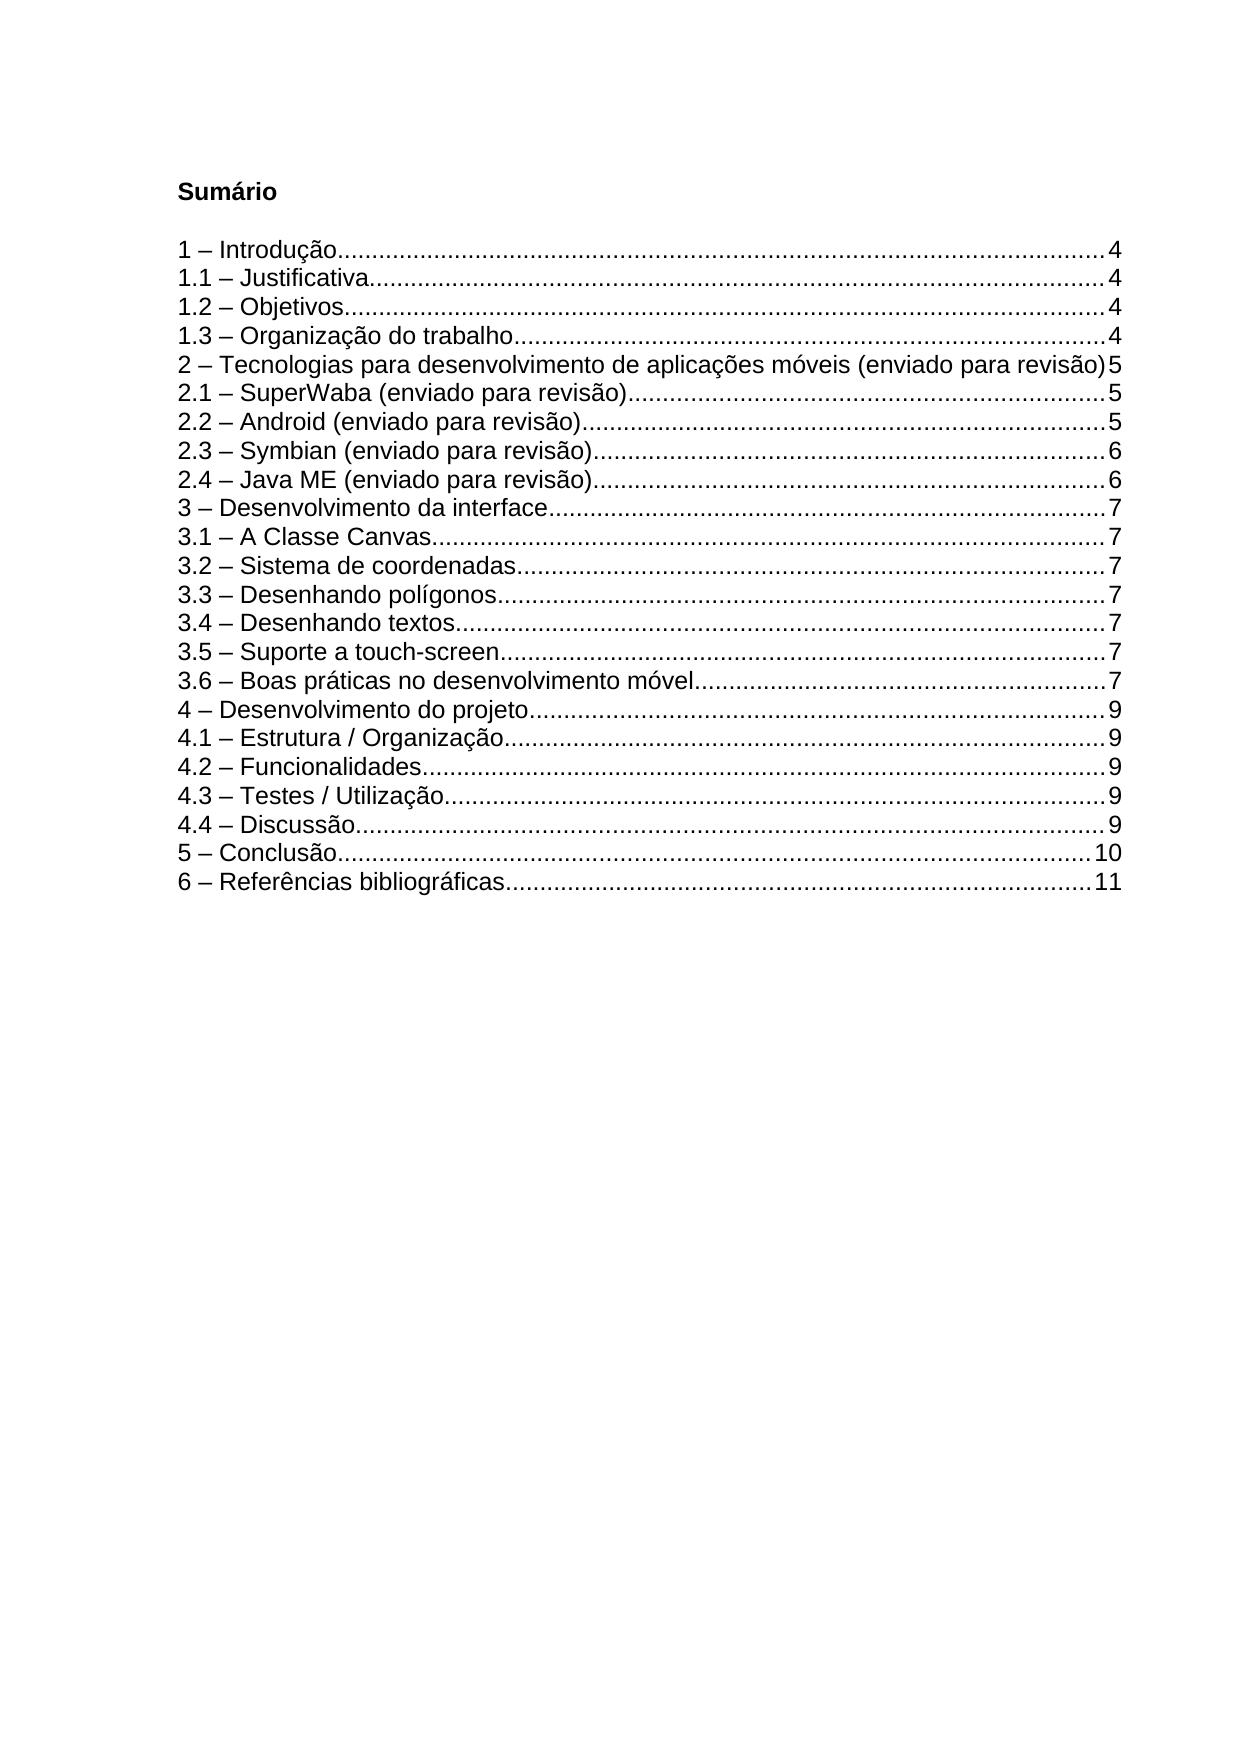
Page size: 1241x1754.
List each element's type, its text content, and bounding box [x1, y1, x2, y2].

text 1.1 – Justificativa 4 [177, 263, 1122, 292]
text 3.6 – Boas práticas no desenvolvimento móvel 7 [177, 666, 1122, 695]
text 4 – Desenvolvimento do projeto 9 [177, 695, 1122, 723]
text 3.4 – Desenhando textos 7 [177, 608, 1122, 637]
text 3.2 – Sistema de coordenadas 7 [177, 551, 1122, 580]
text 4.3 – Testes / Utilização 9 [177, 781, 1122, 810]
text 2.3 – Symbian (enviado para revisão) 6 [177, 436, 1122, 465]
text 2.4 – Java ME (enviado para revisão) 6 [177, 465, 1122, 493]
subtitle Sumário [177, 177, 1122, 206]
text 5 – Conclusão 10 [177, 838, 1122, 867]
text 3 – Desenvolvimento da interface 7 [177, 493, 1122, 522]
text 1.3 – Organização do trabalho 4 [177, 321, 1122, 350]
text 1 – Introdução 4 [177, 235, 1122, 263]
text 3.3 – Desenhando polígonos 7 [177, 580, 1122, 608]
text 3.1 – A Classe Canvas 7 [177, 522, 1122, 551]
text 4.2 – Funcionalidades 9 [177, 752, 1122, 781]
text 1.2 – Objetivos 4 [177, 292, 1122, 321]
text 6 – Referências bibliográficas 11 [177, 867, 1122, 896]
text 4.4 – Discussão 9 [177, 810, 1122, 838]
text 2.2 – Android (enviado para revisão) 5 [177, 407, 1122, 436]
text 3.5 – Suporte a touch-screen 7 [177, 637, 1122, 666]
text 4.1 – Estrutura / Organização 9 [177, 723, 1122, 752]
text 2.1 – SuperWaba (enviado para revisão) 5 [177, 378, 1122, 407]
text 2 – Tecnologias para desenvolvimento de aplicações móveis (enviado para revisão) 5 [177, 350, 1122, 378]
